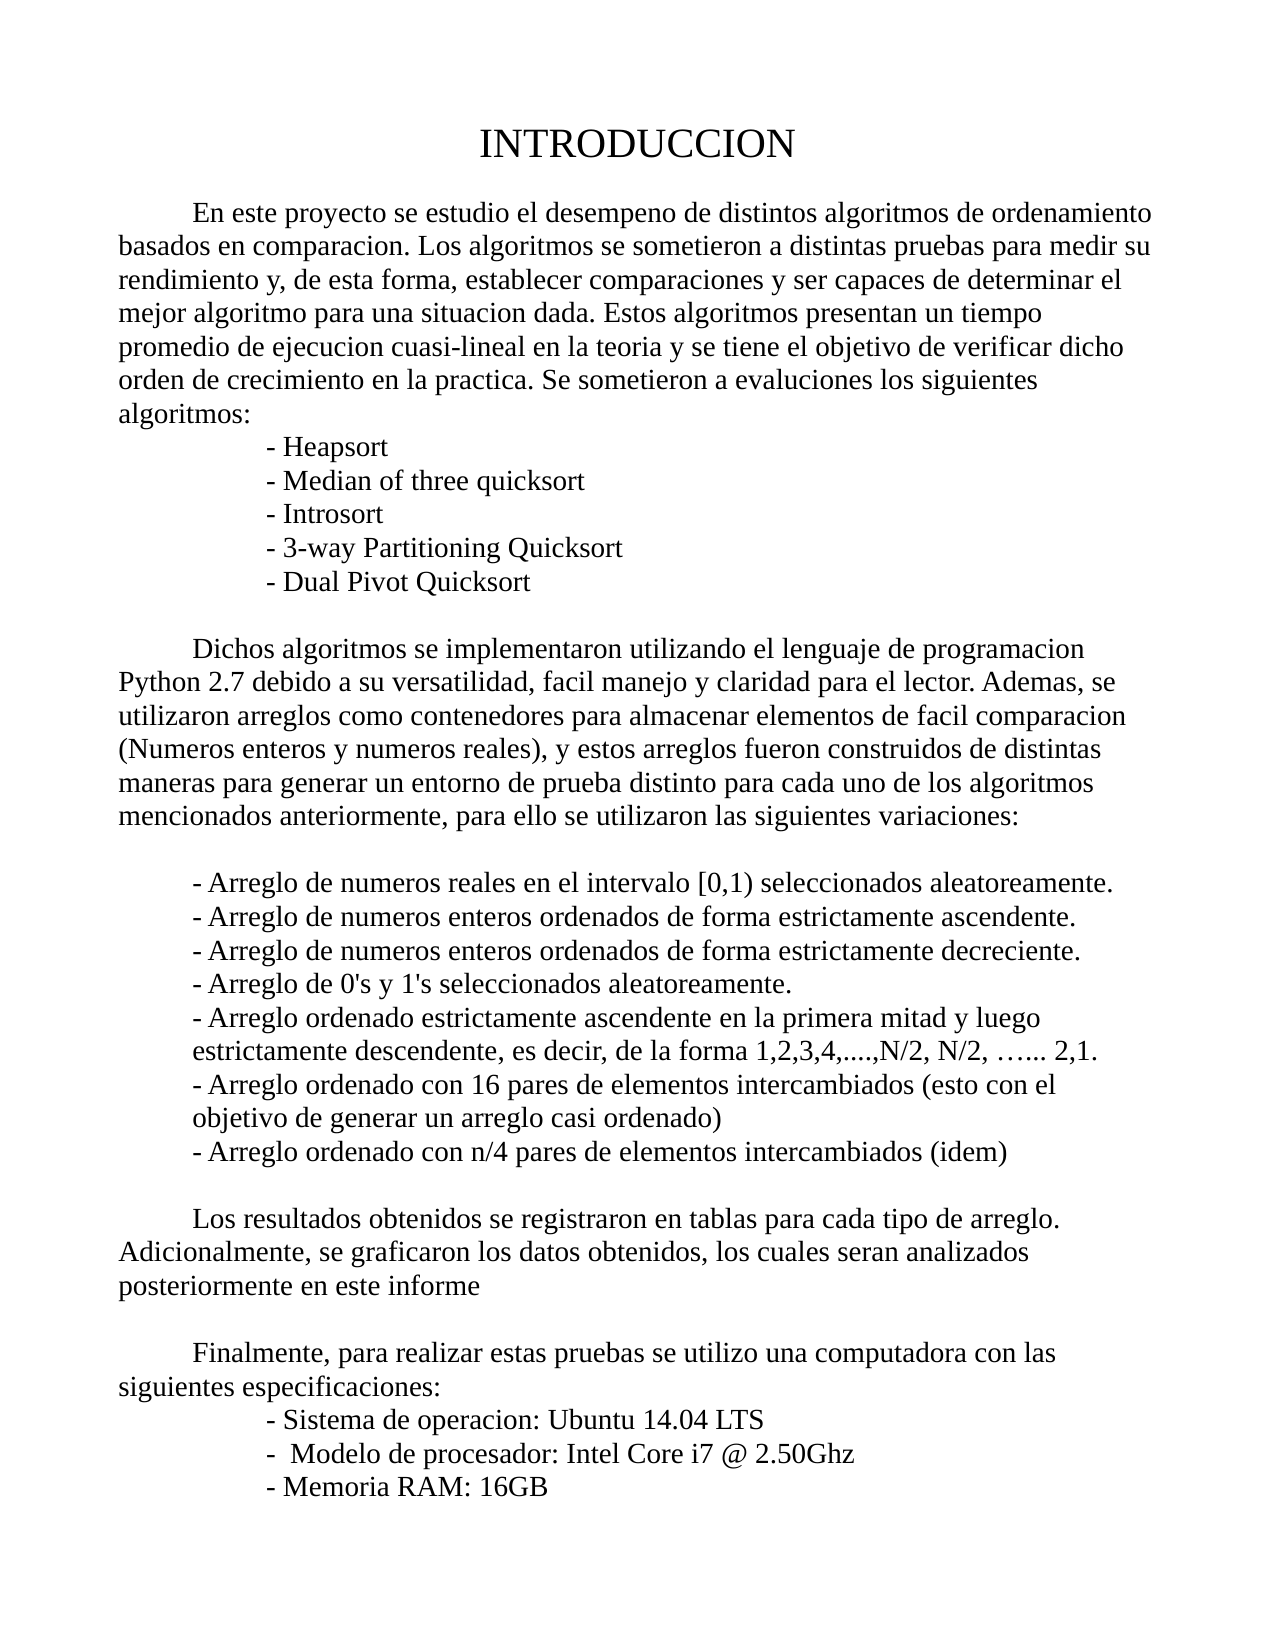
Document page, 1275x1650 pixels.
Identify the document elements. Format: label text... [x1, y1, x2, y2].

text - Introsort [118, 497, 1157, 530]
text INTRODUCCION [118, 118, 1157, 166]
text - Arreglo ordenado con 16 pares de elementos intercambiados (esto con el objetivo de generar un arreglo casi ordenado) [118, 1067, 1157, 1134]
text - Memoria RAM: 16GB [118, 1469, 1157, 1503]
text - Sistema de operacion: Ubuntu 14.04 LTS [118, 1402, 1157, 1436]
text Los resultados obtenidos se registraron en tablas para cada tipo de arreglo. Adicionalmente, se graficaron los datos obtenidos, los cuales seran analizados posteriormente en este informe [118, 1201, 1157, 1302]
text - Modelo de procesador: Intel Core i7 @ 2.50Ghz [118, 1436, 1157, 1469]
text - Arreglo ordenado estrictamente ascendente en la primera mitad y luego estrictamente descendente, es decir, de la forma 1,2,3,4,....,N/2, N/2, …... 2,1. [118, 1000, 1157, 1067]
text En este proyecto se estudio el desempeno de distintos algoritmos de ordenamiento basados en comparacion. Los algoritmos se sometieron a distintas pruebas para medir su rendimiento y, de esta forma, establecer comparaciones y ser capaces de determinar el mejor algoritmo para una situacion dada. Estos algoritmos presentan un tiempo promedio de ejecucion cuasi-lineal en la teoria y se tiene el objetivo de verificar dicho orden de crecimiento en la practica. Se sometieron a evaluciones los siguientes algoritmos: [118, 195, 1157, 429]
text - 3-way Partitioning Quicksort [118, 530, 1157, 564]
text - Arreglo de numeros enteros ordenados de forma estrictamente ascendente. [118, 899, 1157, 933]
text - Dual Pivot Quicksort [118, 564, 1157, 597]
text - Median of three quicksort [118, 463, 1157, 497]
text - Heapsort [118, 429, 1157, 463]
text - Arreglo de numeros enteros ordenados de forma estrictamente decreciente. [118, 933, 1157, 966]
text Finalmente, para realizar estas pruebas se utilizo una computadora con las siguientes especificaciones: [118, 1335, 1157, 1402]
text Dichos algoritmos se implementaron utilizando el lenguaje de programacion Python 2.7 debido a su versatilidad, facil manejo y claridad para el lector. Ademas, se utilizaron arreglos como contenedores para almacenar elementos de facil comparacion (Numeros enteros y numeros reales), y estos arreglos fueron construidos de distintas maneras para generar un entorno de prueba distinto para cada uno de los algoritmos mencionados anteriormente, para ello se utilizaron las siguientes variaciones: [118, 631, 1157, 832]
text - Arreglo de 0's y 1's seleccionados aleatoreamente. [118, 966, 1157, 1000]
text - Arreglo ordenado con n/4 pares de elementos intercambiados (idem) [118, 1134, 1157, 1167]
text - Arreglo de numeros reales en el intervalo [0,1) seleccionados aleatoreamente. [118, 866, 1157, 899]
